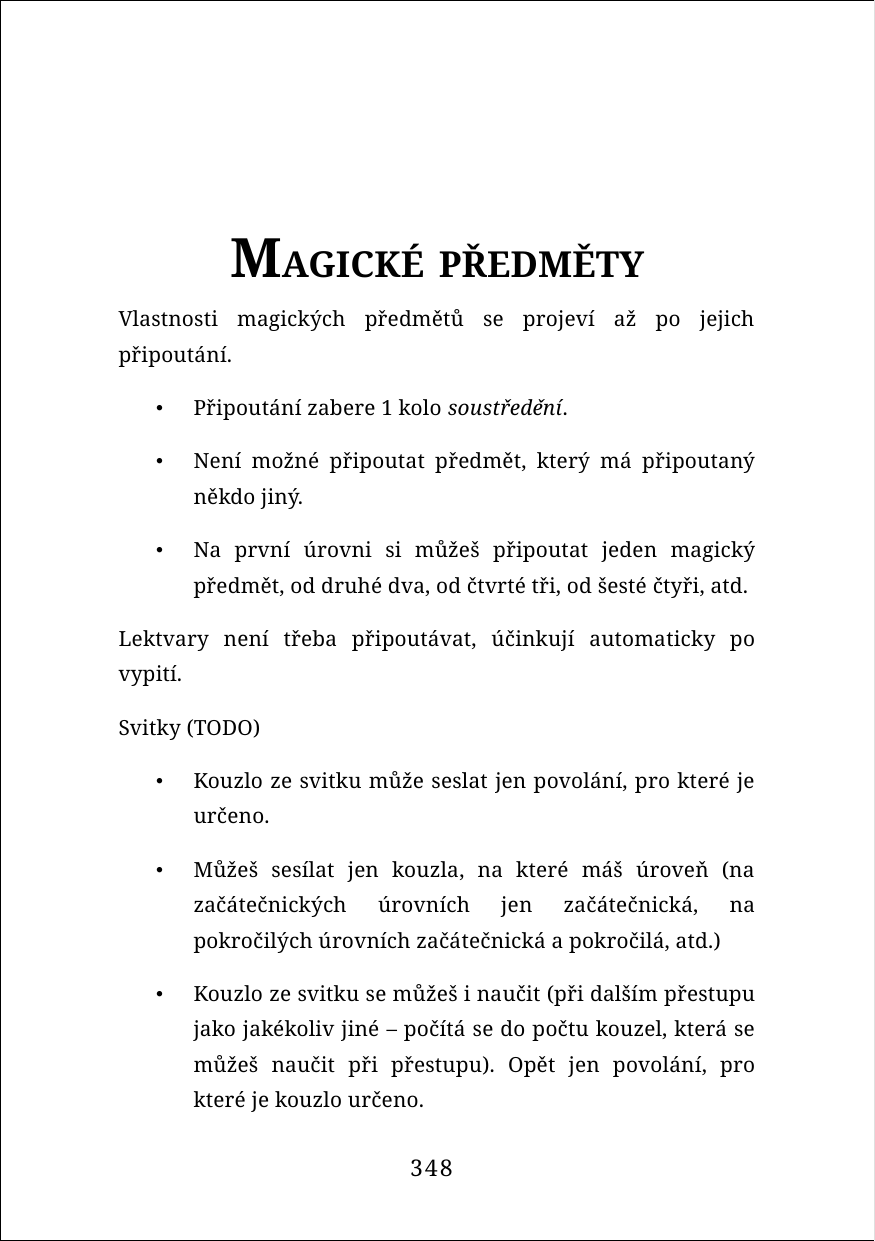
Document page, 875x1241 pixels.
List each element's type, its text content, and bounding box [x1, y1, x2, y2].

subtitle Magické předměty [118, 219, 756, 293]
list Na první úrovni si můžeš připoutat jeden magický předmět, od druhé dva, od čtvrté tři, od šesté čtyři, atd. [156, 535, 756, 599]
list Kouzlo ze svitku se můžeš i naučit (při dalším přestupu jako jakékoliv jiné – počítá se do počtu kouzel, která se můžeš naučit při přestupu). Opět jen povolání, pro které je kouzlo určeno. [156, 979, 756, 1114]
text Svitky (TODO) [118, 713, 756, 741]
text Vlastnosti magických předmětů se projeví až po jejich připoutání. [118, 304, 756, 368]
text Lektvary není třeba připoutávat, účinkují automaticky po vypití. [118, 624, 756, 688]
list Můžeš sesílat jen kouzla, na které máš úroveň (na začátečnických úrovních jen začátečnická, na pokročilých úrovních začátečnická a pokročilá, atd.) [156, 855, 756, 954]
list Připoutání zabere 1 kolo soustředění. [156, 393, 756, 422]
list Kouzlo ze svitku může seslat jen povolání, pro které je určeno. [156, 766, 756, 830]
list Není možné připoutat předmět, který má připoutaný někdo jiný. [156, 447, 756, 511]
